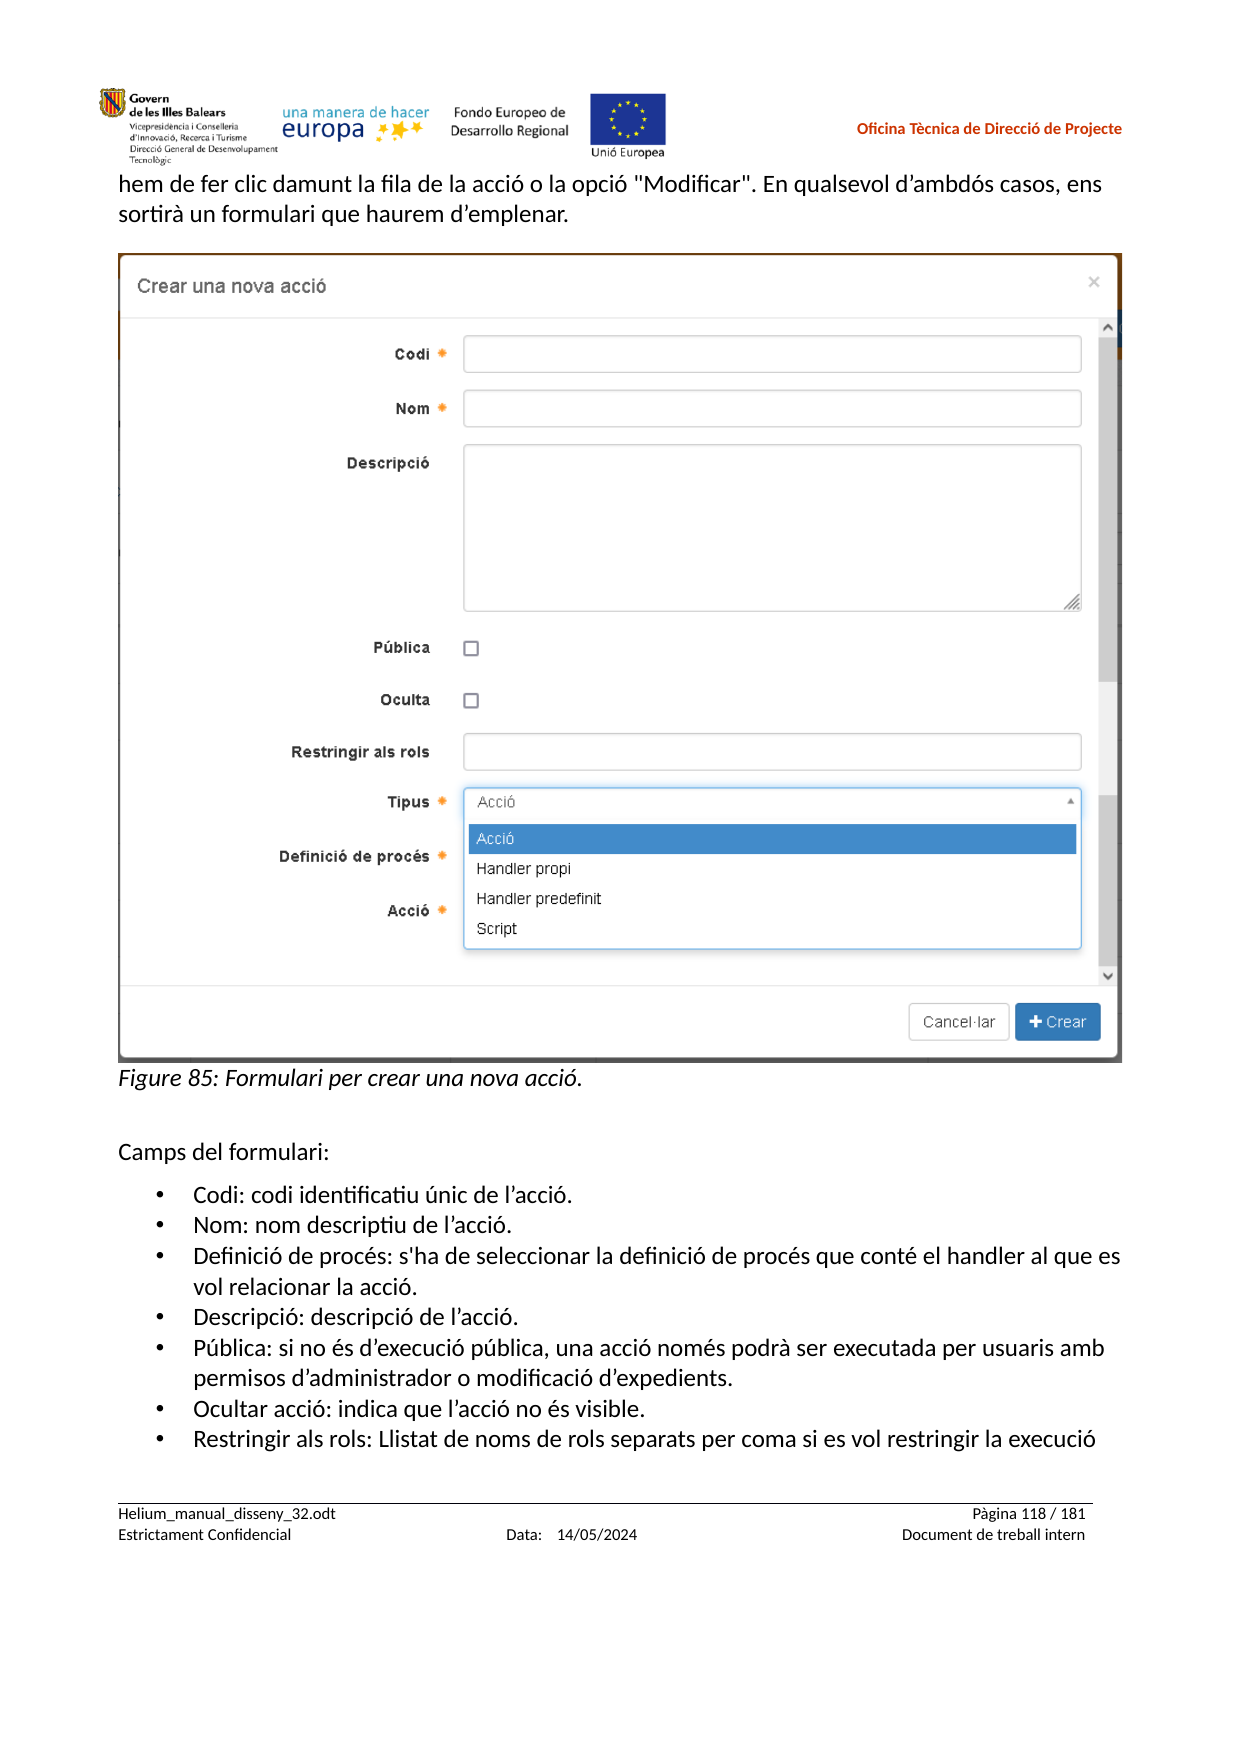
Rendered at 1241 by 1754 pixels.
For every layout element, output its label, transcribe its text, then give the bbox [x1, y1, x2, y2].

list Ocultar acció: indica que l’acció no és visible. [156, 1393, 1122, 1423]
list Definició de procés: s'ha de seleccionar la definició de procés que conté el handler al que es vol relacionar la acció. [156, 1240, 1122, 1301]
list Codi: codi identificatiu únic de l’acció. [156, 1179, 1122, 1210]
list Restringir als rols: Llistat de noms de rols separats per coma si es vol restringir la execució [156, 1423, 1122, 1454]
list Pública: si no és d’execució pública, una acció només podrà ser executada per usuaris amb permisos d’administrador o modificació d’expedients. [156, 1332, 1122, 1393]
list Nom: nom descriptiu de l’acció. [156, 1210, 1122, 1240]
text hem de fer clic damunt la fila de la acció o la opció "Modificar". En qualsevol d’ambdós casos, ens sortirà un formulari que haurem d’emplenar. [118, 168, 1122, 229]
picture [99, 87, 668, 166]
list Descripció: descripció de l’acció. [156, 1301, 1122, 1332]
picture [118, 253, 1123, 1063]
text Camps del formulari: [118, 1136, 1122, 1167]
text Figure 85: Formulari per crear una nova acció. [118, 1063, 1122, 1093]
